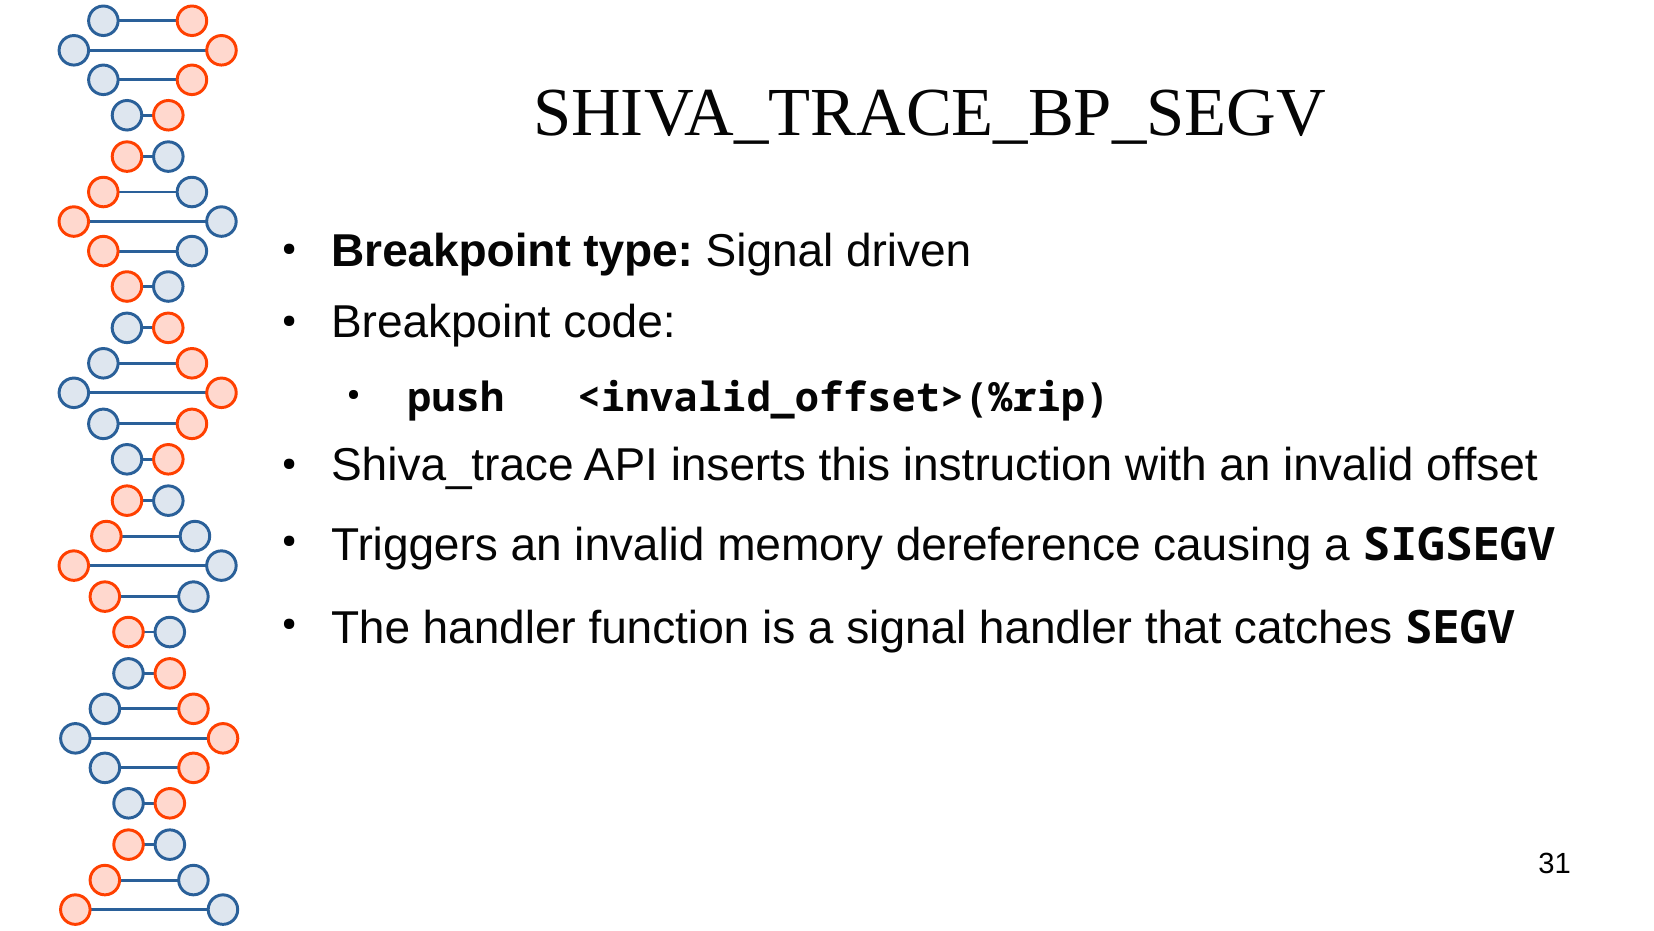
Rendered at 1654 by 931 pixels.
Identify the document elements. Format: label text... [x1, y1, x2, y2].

title SHIVA_TRACE_BP_SEGV [265, 35, 1595, 189]
list Breakpoint type: Signal driven Breakpoint code: push <invalid_offset>(%rip) Shiva_trace API inserts this instruction with an invalid offset Triggers an invalid memory dereference causing a SIGSEGV The handler function is a signal handler that catches SEGV [265, 224, 1595, 764]
